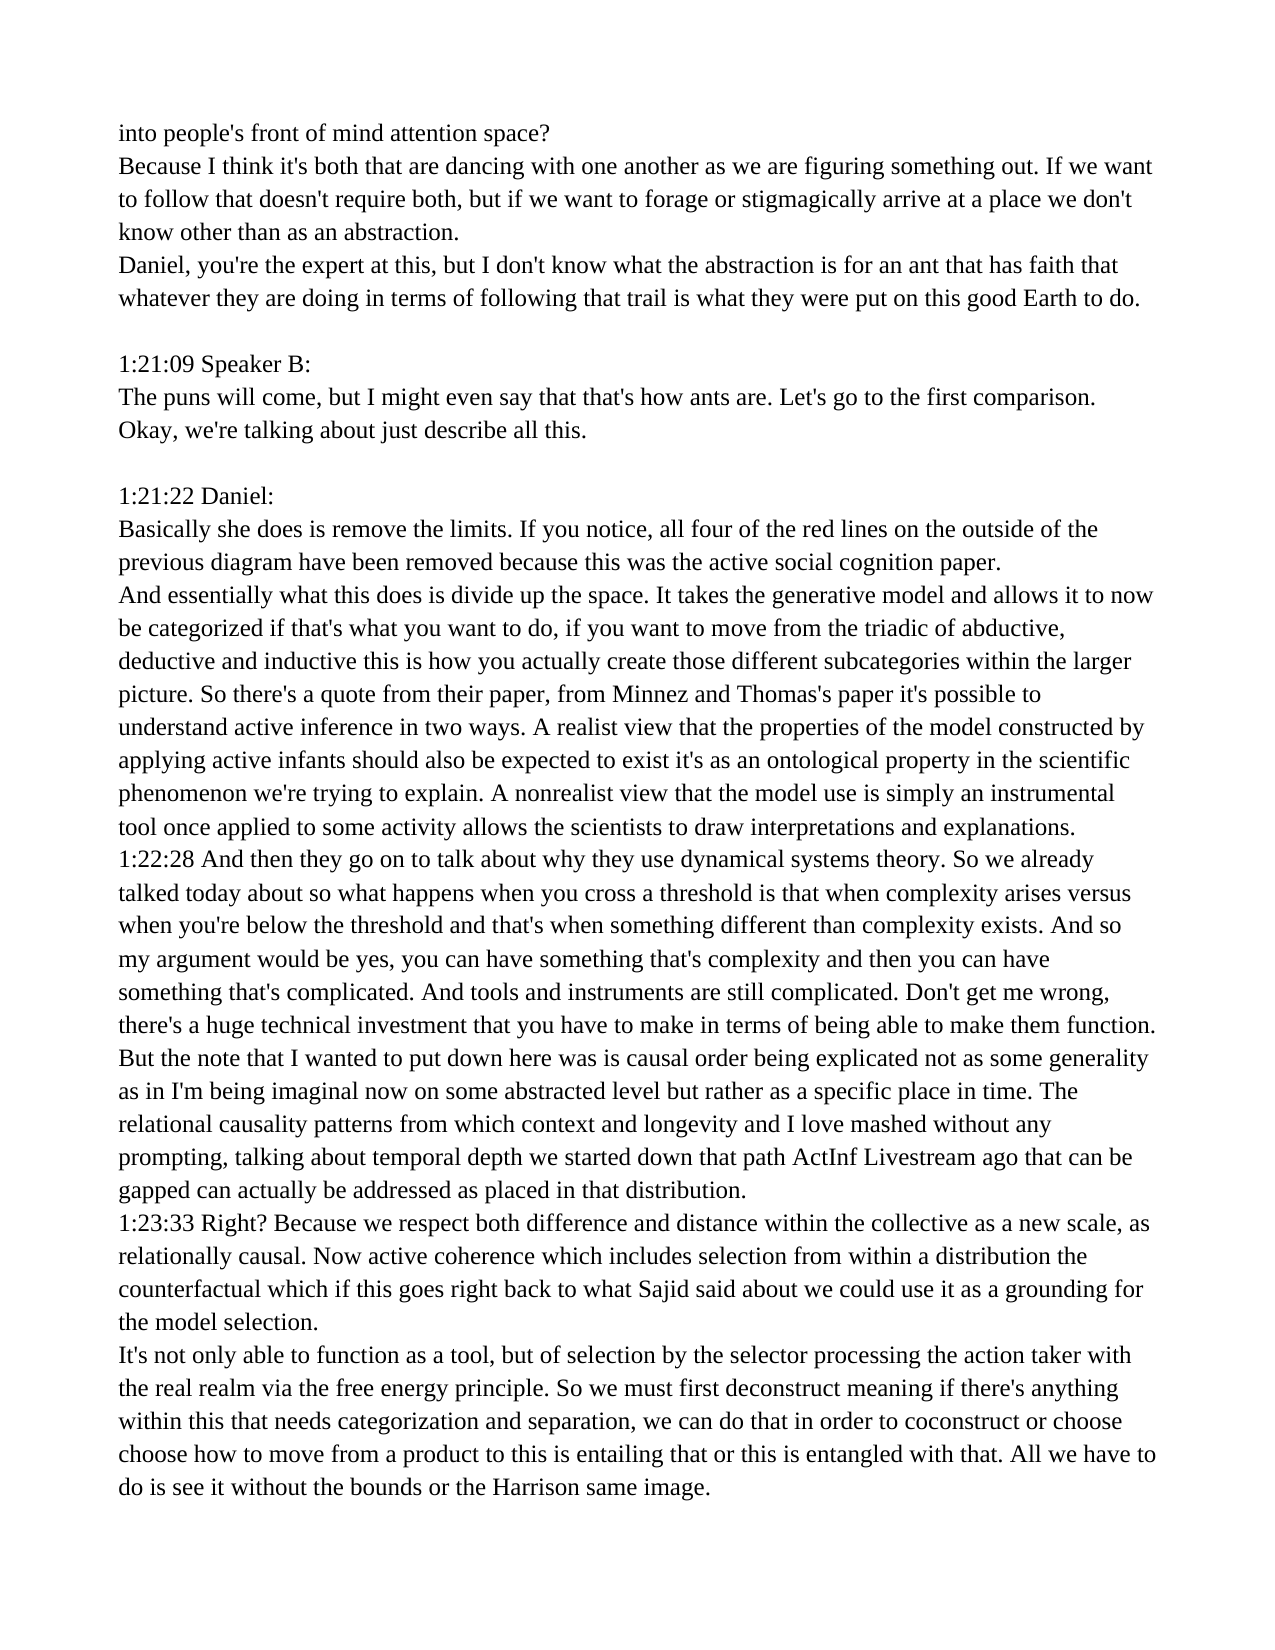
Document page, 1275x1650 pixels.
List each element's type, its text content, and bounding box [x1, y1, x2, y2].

text Basically she does is remove the limits. If you notice, all four of the red lines on the outside of the previous diagram have been removed because this was the active social cognition paper. [118, 514, 1157, 576]
text 1:23:33 Right? Because we respect both difference and distance within the collective as a new scale, as relationally causal. Now active coherence which includes selection from within a distribution the counterfactual which if this goes right back to what Sajid said about we could use it as a grounding for the model selection. [118, 1208, 1157, 1336]
text 1:21:22 Daniel: [118, 481, 1157, 510]
text The puns will come, but I might even say that that's how ants are. Let's go to the first comparison. Okay, we're talking about just describe all this. [118, 382, 1157, 444]
text It's not only able to function as a tool, but of selection by the selector processing the action taker with the real realm via the free energy principle. So we must first deconstruct meaning if there's anything within this that needs categorization and separation, we can do that in order to coconstruct or choose choose how to move from a product to this is entailing that or this is entangled with that. All we have to do is see it without the bounds or the Harrison same image. [118, 1340, 1157, 1501]
text Because I think it's both that are dancing with one another as we are figuring something out. If we want to follow that doesn't require both, but if we want to forage or stigmagically arrive at a place we don't know other than as an abstraction. [118, 151, 1157, 246]
text And essentially what this does is divide up the space. It takes the generative model and allows it to now be categorized if that's what you want to do, if you want to move from the triadic of abductive, deductive and inductive this is how you actually create those different subcategories within the larger picture. So there's a quote from their paper, from Minnez and Thomas's paper it's possible to understand active inference in two ways. A realist view that the properties of the model constructed by applying active infants should also be expected to exist it's as an ontological property in the scientific phenomenon we're trying to explain. A nonrealist view that the model use is simply an instrumental tool once applied to some activity allows the scientists to draw interpretations and explanations. [118, 580, 1157, 840]
text into people's front of mind attention space? [118, 118, 1157, 147]
text 1:22:28 And then they go on to talk about why they use dynamical systems theory. So we already talked today about so what happens when you cross a threshold is that when complexity arises versus when you're below the threshold and that's when something different than complexity exists. And so my argument would be yes, you can have something that's complexity and then you can have something that's complicated. And tools and instruments are still complicated. Don't get me wrong, there's a huge technical investment that you have to make in terms of being able to make them function. [118, 844, 1157, 1038]
text But the note that I wanted to put down here was is causal order being explicated not as some generality as in I'm being imaginal now on some abstracted level but rather as a specific place in time. The relational causality patterns from which context and longevity and I love mashed without any prompting, talking about temporal depth we started down that path ActInf Livestream ago that can be gapped can actually be addressed as placed in that distribution. [118, 1043, 1157, 1203]
text Daniel, you're the expert at this, but I don't know what the abstraction is for an ant that has faith that whatever they are doing in terms of following that trail is what they were put on this good Earth to do. [118, 250, 1157, 312]
text 1:21:09 Speaker B: [118, 349, 1157, 378]
